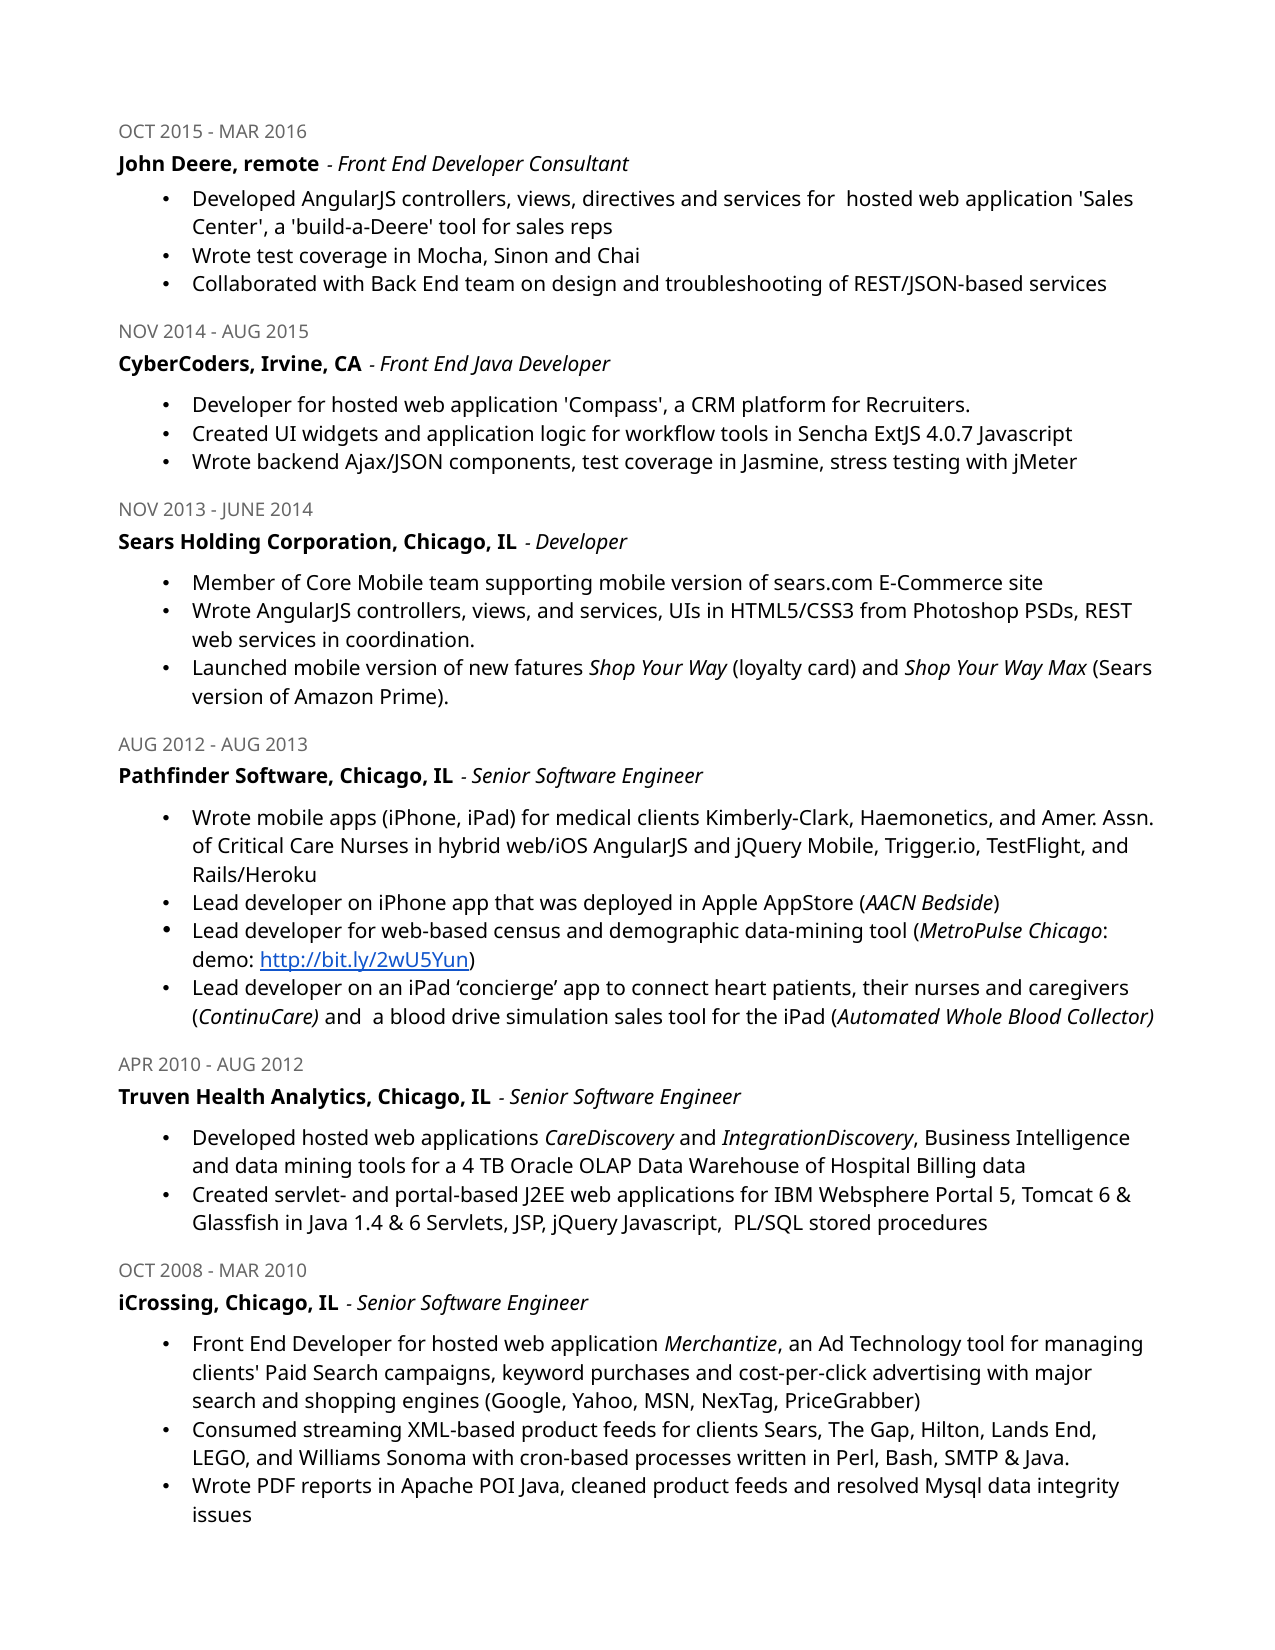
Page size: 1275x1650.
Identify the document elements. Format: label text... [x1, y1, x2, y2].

list Launched mobile version of new fatures Shop Your Way (loyalty card) and Shop Your Way Max (Sears version of Amazon Prime). [162, 653, 1157, 710]
list Wrote AngularJS controllers, views, and services, UIs in HTML5/CSS3 from Photoshop PSDs, REST web services in coordination. [162, 597, 1157, 653]
list Member of Core Mobile team supporting mobile version of sears.com E-Commerce site [162, 568, 1157, 597]
list Wrote PDF reports in Apache POI Java, cleaned product feeds and resolved Mysql data integrity issues [162, 1472, 1157, 1528]
list Collaborated with Back End team on design and troubleshooting of REST/JSON-based services [162, 269, 1157, 298]
subtitle Pathfinder Software, Chicago, IL - Senior Software Engineer [118, 757, 1157, 790]
list Developer for hosted web application 'Compass', a CRM platform for Recruiters. [162, 390, 1157, 419]
subtitle iCrossing, Chicago, IL - Senior Software Engineer [118, 1283, 1157, 1317]
subtitle Truven Health Analytics, Chicago, IL - Senior Software Engineer [118, 1077, 1157, 1110]
list Created servlet- and portal-based J2EE web applications for IBM Websphere Portal 5, Tomcat 6 & Glassfish in Java 1.4 & 6 Servlets, JSP, jQuery Javascript, PL/SQL stored procedures [162, 1180, 1157, 1237]
list Lead developer for web-based census and demographic data-mining tool (MetroPulse Chicago: demo: http://bit.ly/2wU5Yun) [162, 917, 1157, 973]
subtitle Sears Holding Corporation, Chicago, IL - Developer [118, 522, 1157, 555]
subtitle CyberCoders, Irvine, CA - Front End Java Developer [118, 344, 1157, 377]
list Created UI widgets and application logic for workflow tools in Sencha ExtJS 4.0.7 Javascript [162, 419, 1157, 447]
subtitle NOV 2014 - AUG 2015 [118, 318, 1157, 344]
subtitle John Deere, remote - Front End Developer Consultant [118, 144, 1157, 177]
list Wrote mobile apps (iPhone, iPad) for medical clients Kimberly-Clark, Haemonetics, and Amer. Assn. of Critical Care Nurses in hybrid web/iOS AngularJS and jQuery Mobile, Trigger.io, TestFlight, and Rails/Heroku [162, 803, 1157, 888]
subtitle APR 2010 - AUG 2012 [118, 1051, 1157, 1077]
list Lead developer on iPhone app that was deployed in Apple AppStore (AACN Bedside) [162, 888, 1157, 917]
list Front End Developer for hosted web application Merchantize, an Ad Technology tool for managing clients' Paid Search campaigns, keyword purchases and cost-per-click advertising with major search and shopping engines (Google, Yahoo, MSN, NexTag, PriceGrabber) [162, 1329, 1157, 1415]
list Wrote test coverage in Mocha, Sinon and Chai [162, 241, 1157, 269]
subtitle NOV 2013 - JUNE 2014 [118, 496, 1157, 522]
list Developed hosted web applications CareDiscovery and IntegrationDiscovery, Business Intelligence and data mining tools for a 4 TB Oracle OLAP Data Warehouse of Hospital Billing data [162, 1123, 1157, 1180]
subtitle OCT 2015 - MAR 2016 [118, 118, 1157, 144]
list Lead developer on an iPad ‘concierge’ app to connect heart patients, their nurses and caregivers (ContinuCare) and a blood drive simulation sales tool for the iPad (Automated Whole Blood Collector) [162, 973, 1157, 1030]
subtitle OCT 2008 - MAR 2010 [118, 1258, 1157, 1283]
list Developed AngularJS controllers, views, directives and services for hosted web application 'Sales Center', a 'build-a-Deere' tool for sales reps [162, 184, 1157, 241]
list Consumed streaming XML-based product feeds for clients Sears, The Gap, Hilton, Lands End, LEGO, and Williams Sonoma with cron-based processes written in Perl, Bash, SMTP & Java. [162, 1415, 1157, 1472]
list Wrote backend Ajax/JSON components, test coverage in Jasmine, stress testing with jMeter [162, 447, 1157, 476]
subtitle AUG 2012 - AUG 2013 [118, 731, 1157, 757]
